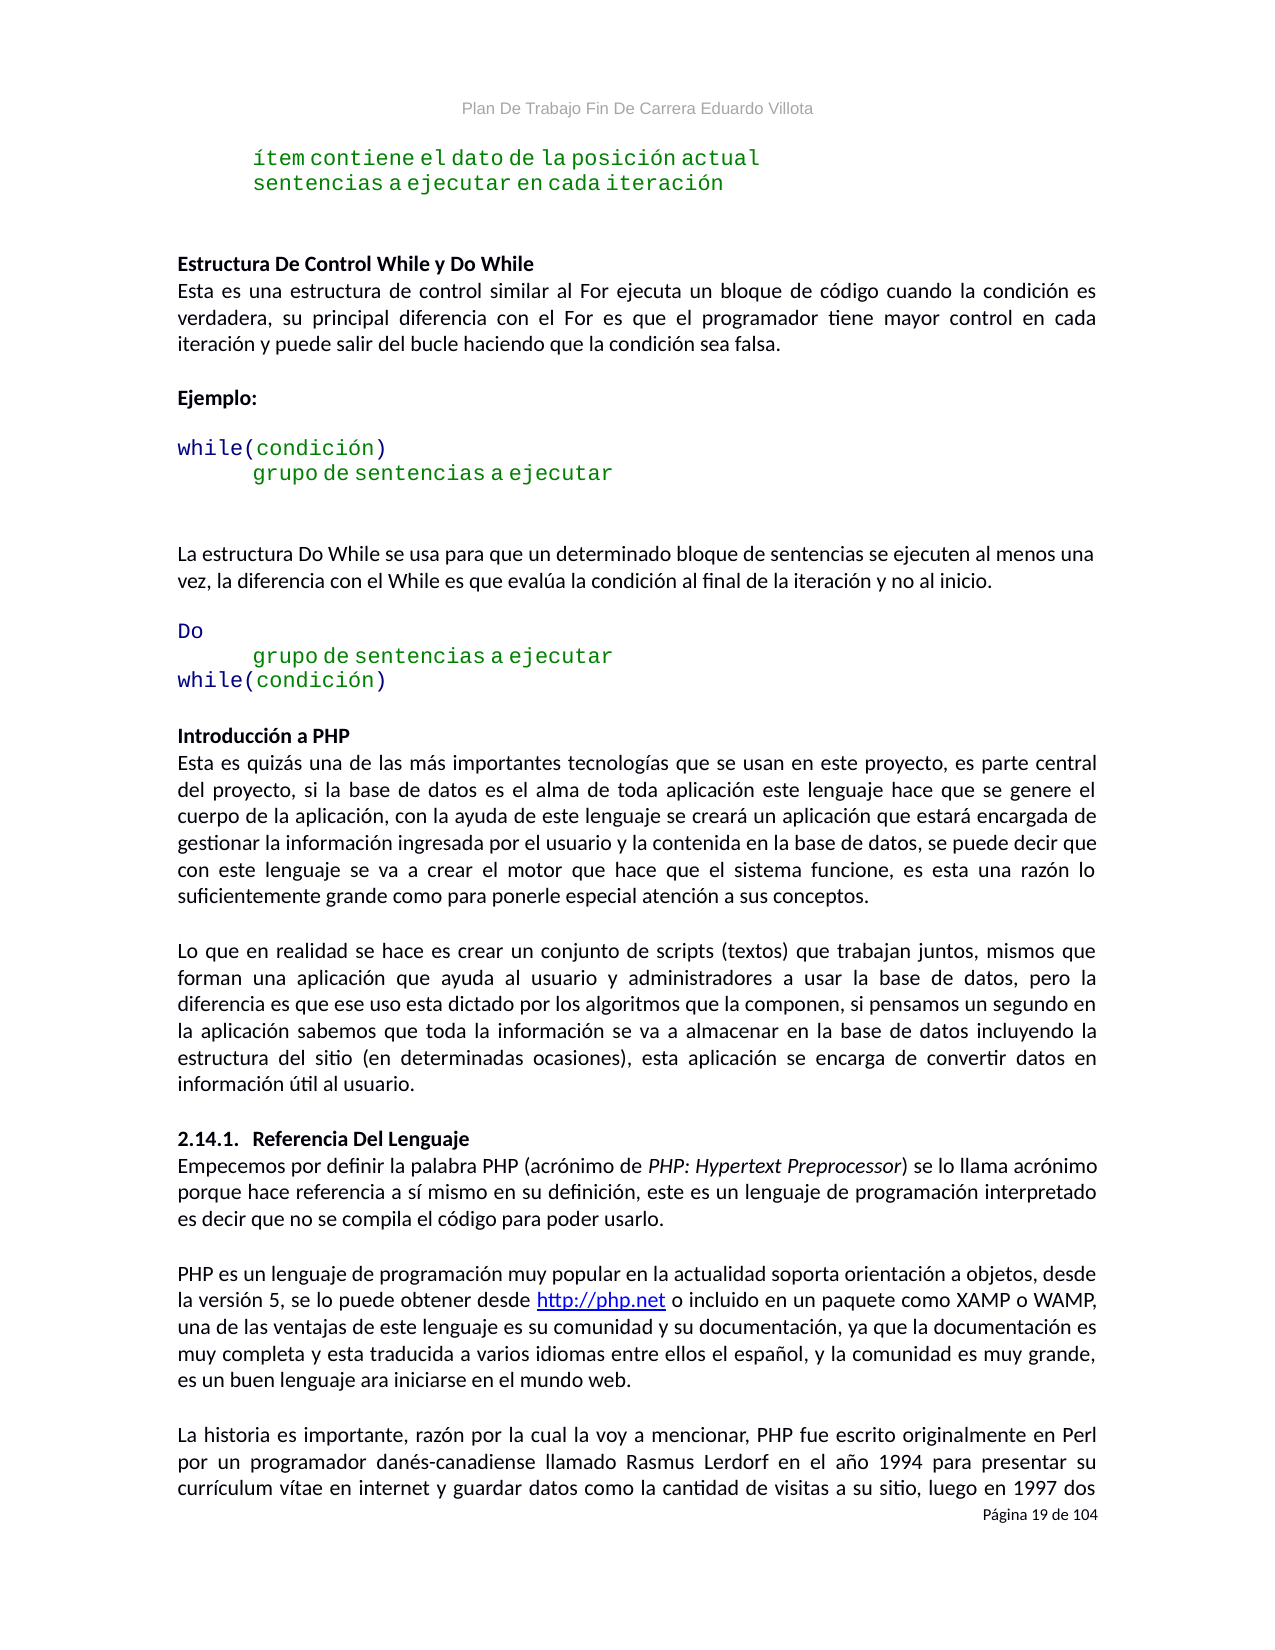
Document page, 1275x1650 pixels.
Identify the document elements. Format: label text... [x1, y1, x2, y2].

text Do [177, 620, 1098, 645]
text while(condición) [177, 437, 1098, 462]
text ítem contiene el dato de la posición actual [177, 148, 1098, 172]
text while(condición) [177, 670, 1098, 694]
text Introducción a PHP [177, 722, 1098, 749]
text La estructura Do While se usa para que un determinado bloque de sentencias se ejecuten al menos una vez, la diferencia con el While es que evalúa la condición al final de la iteración y no al inicio. [177, 540, 1098, 593]
text grupo de sentencias a ejecutar [177, 462, 1098, 487]
text 2.14.1. Referencia Del Lenguaje [177, 1125, 1098, 1152]
text grupo de sentencias a ejecutar [177, 645, 1098, 670]
text Lo que en realidad se hace es crear un conjunto de scripts (textos) que trabajan juntos, mismos que forman una aplicación que ayuda al usuario y administradores a usar la base de datos, pero la diferencia es que ese uso esta dictado por los algoritmos que la componen, si pensamos un segundo en la aplicación sabemos que toda la información se va a almacenar en la base de datos incluyendo la estructura del sitio (en determinadas ocasiones), esta aplicación se encarga de convertir datos en información útil al usuario. [177, 937, 1098, 1097]
text Empecemos por definir la palabra PHP (acrónimo de PHP: Hypertext Preprocessor) se lo llama acrónimo porque hace referencia a sí mismo en su definición, este es un lenguaje de programación interpretado es decir que no se compila el código para poder usarlo. [177, 1152, 1098, 1232]
text Esta es una estructura de control similar al For ejecuta un bloque de código cuando la condición es verdadera, su principal diferencia con el For es que el programador tiene mayor control en cada iteración y puede salir del bucle haciendo que la condición sea falsa. [177, 277, 1098, 357]
text PHP es un lenguaje de programación muy popular en la actualidad soporta orientación a objetos, desde la versión 5, se lo puede obtener desde http://php.net o incluido en un paquete como XAMP o WAMP, una de las ventajas de este lenguaje es su comunidad y su documentación, ya que la documentación es muy completa y esta traducida a varios idiomas entre ellos el español, y la comunidad es muy grande, es un buen lenguaje ara iniciarse en el mundo web. [177, 1260, 1098, 1393]
text Ejemplo: [177, 384, 1098, 411]
text La historia es importante, razón por la cual la voy a mencionar, PHP fue escrito originalmente en Perl por un programador danés-canadiense llamado Rasmus Lerdorf en el año 1994 para presentar su currículum vítae en internet y guardar datos como la cantidad de visitas a su sitio, luego en 1997 dos [177, 1421, 1098, 1501]
text sentencias a ejecutar en cada iteración [177, 172, 1098, 197]
text Estructura De Control While y Do While [177, 251, 1098, 277]
text Esta es quizás una de las más importantes tecnologías que se usan en este proyecto, es parte central del proyecto, si la base de datos es el alma de toda aplicación este lenguaje hace que se genere el cuerpo de la aplicación, con la ayuda de este lenguaje se creará un aplicación que estará encargada de gestionar la información ingresada por el usuario y la contenida en la base de datos, se puede decir que con este lenguaje se va a crear el motor que hace que el sistema funcione, es esta una razón lo suficientemente grande como para ponerle especial atención a sus conceptos. [177, 749, 1098, 909]
